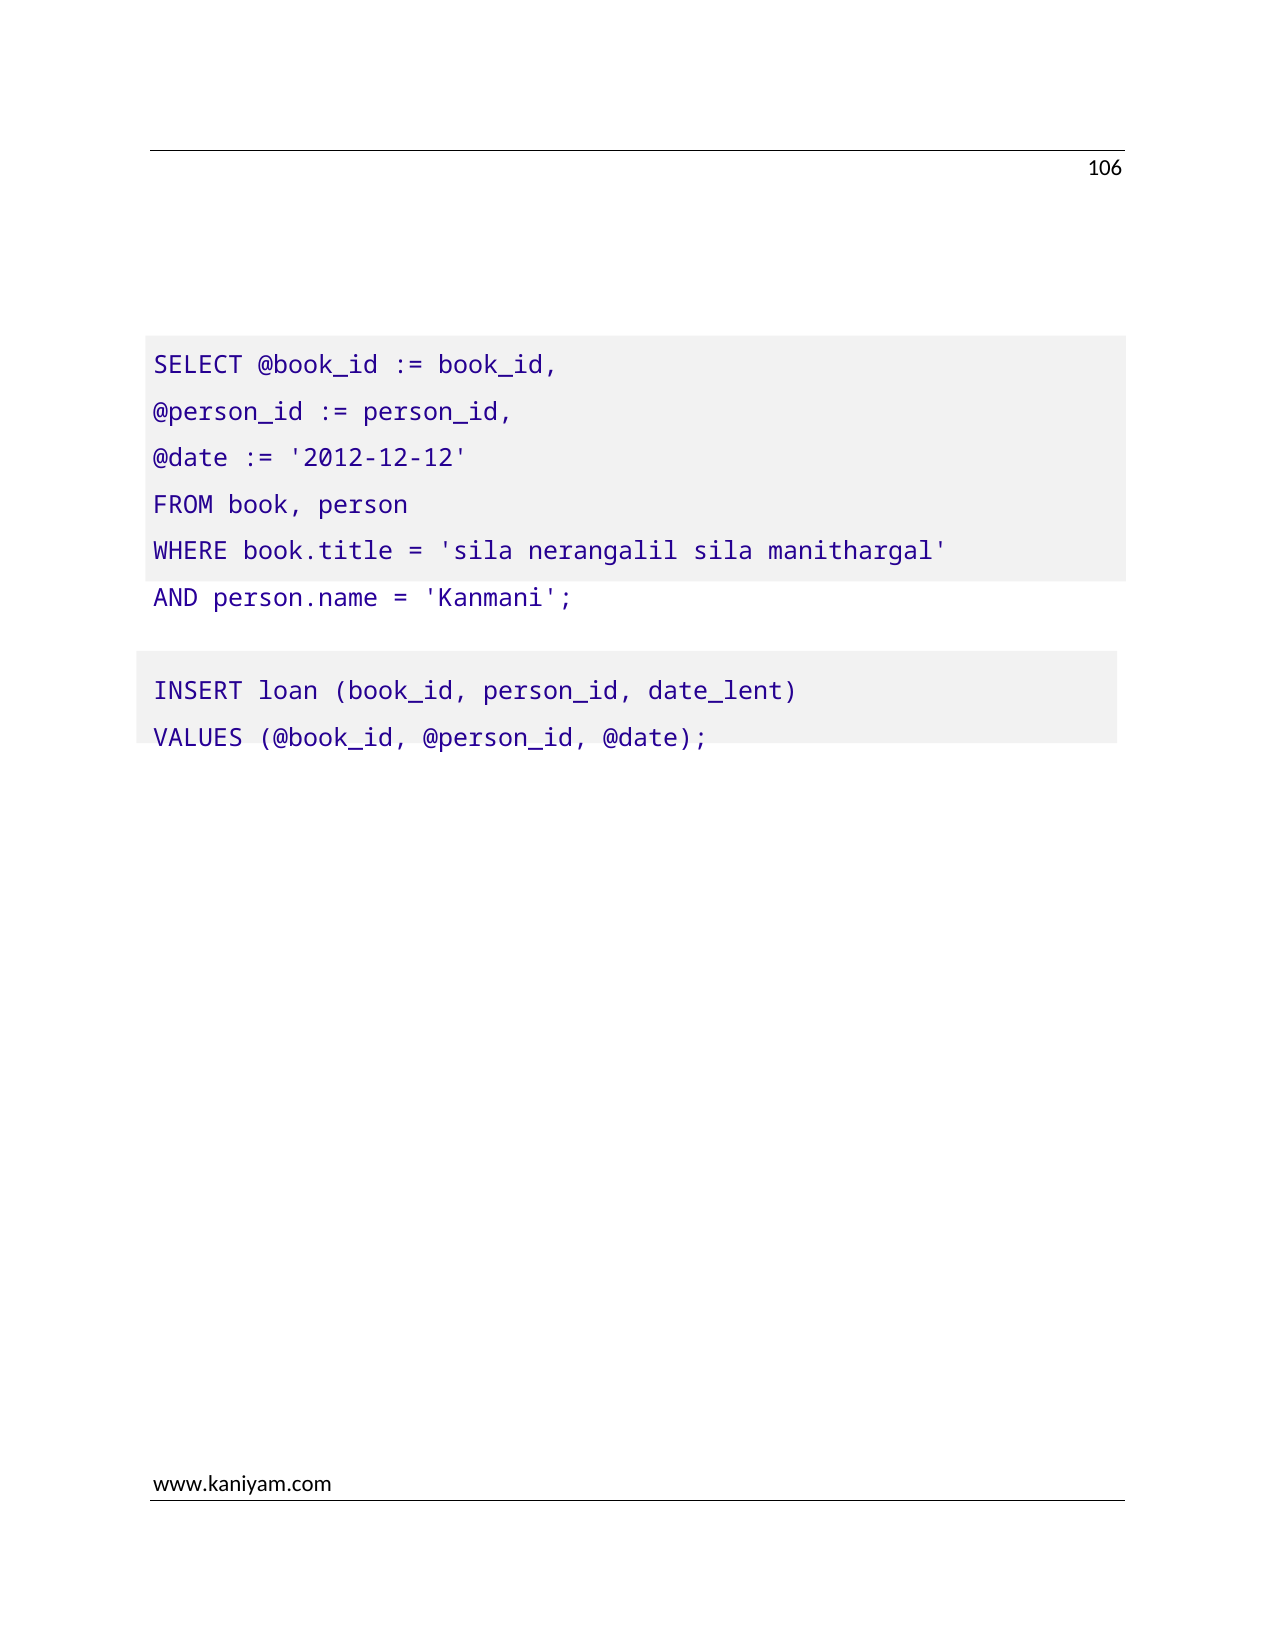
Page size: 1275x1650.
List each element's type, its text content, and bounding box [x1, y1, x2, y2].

text AND person.name = 'Kanmani'; [153, 582, 1122, 614]
text VALUES (@book_id, @person_id, @date); [153, 719, 1122, 753]
